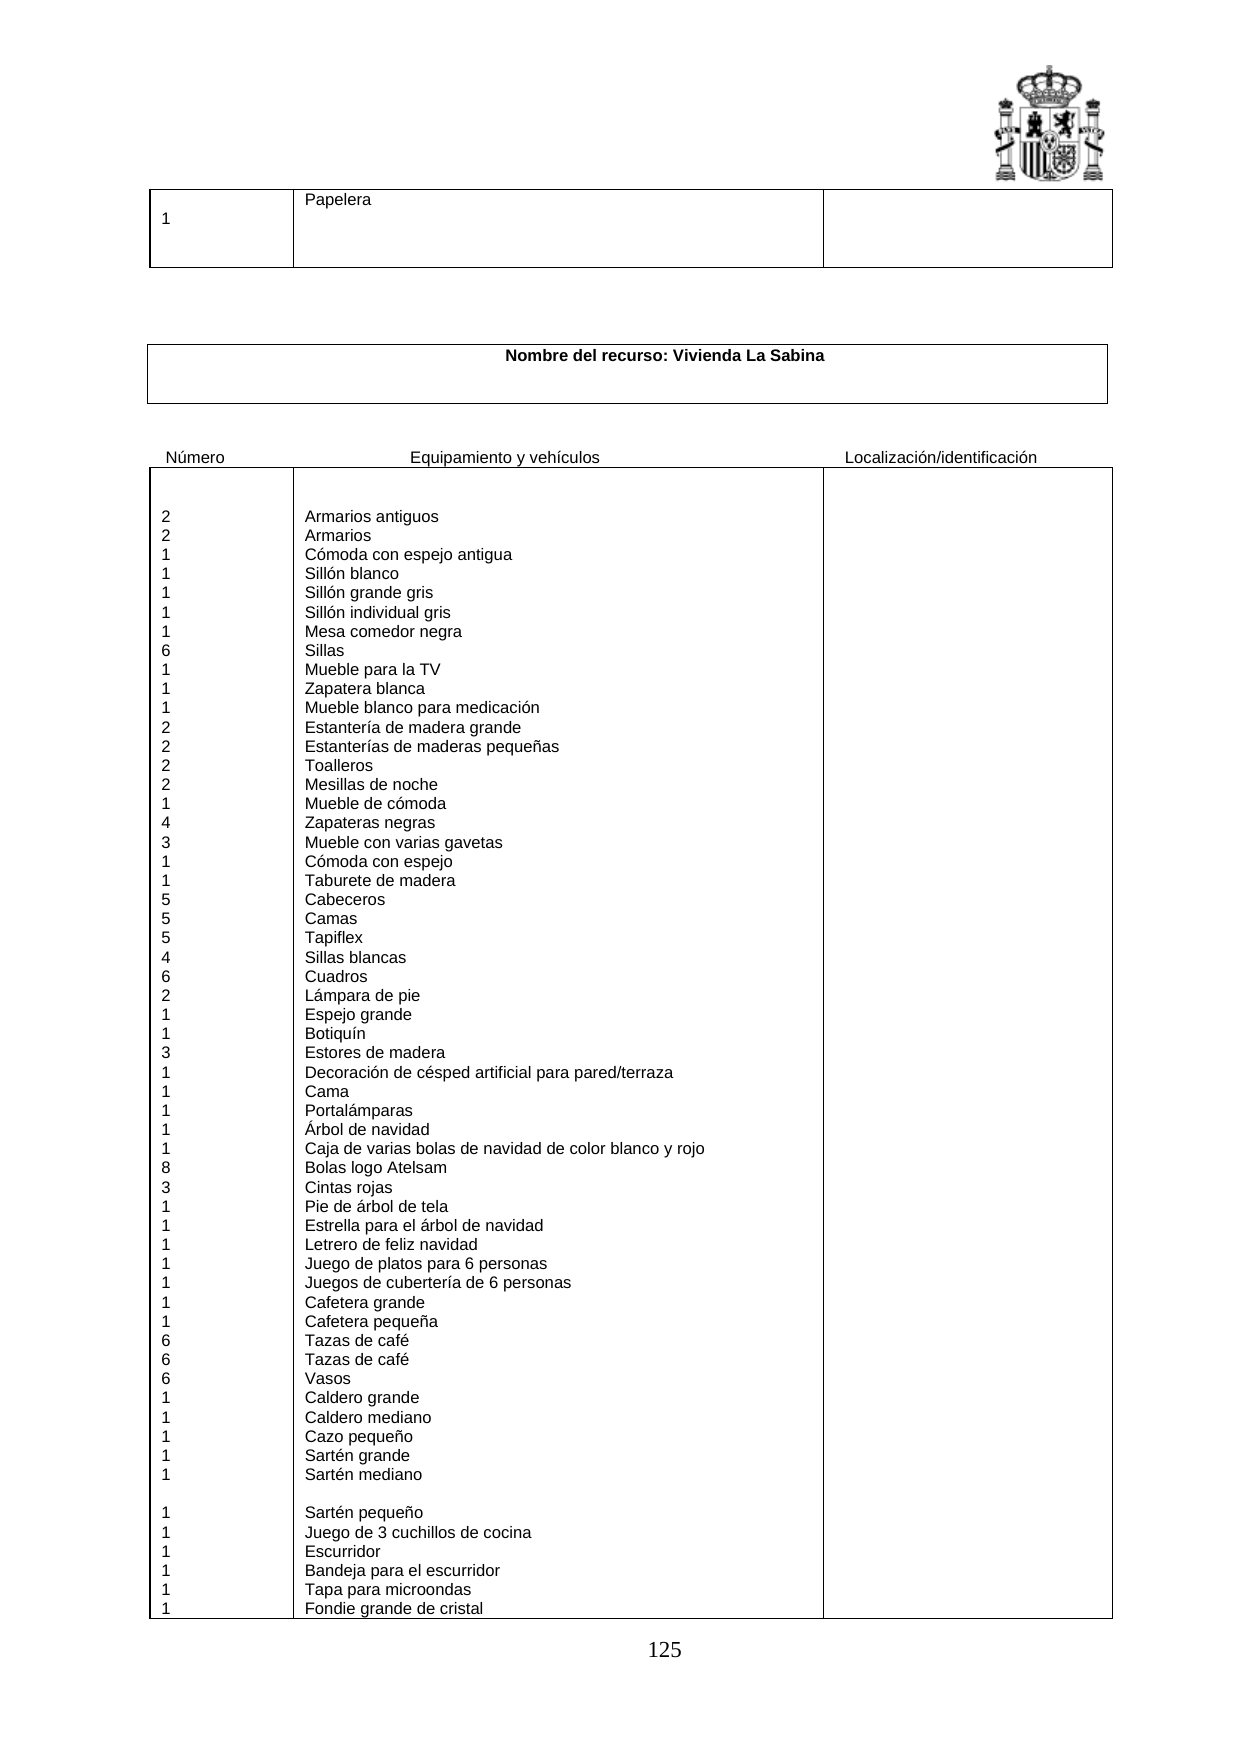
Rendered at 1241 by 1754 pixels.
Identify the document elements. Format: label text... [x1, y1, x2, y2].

table_header Nombre del recurso: Vivienda La Sabina [148, 345, 1107, 403]
table_header Número [154, 423, 297, 467]
table_cell Armarios antiguos Armarios Cómoda con espejo antigua Sillón blanco Sillón grande gris Sillón individual gris Mesa comedor negra Sillas Mueble para la TV Zapatera blanca Mueble blanco para medicación Estantería de madera grande Estanterías de maderas pequeñas Toalleros Mesillas de noche Mueble de cómoda Zapateras negras Mueble con varias gavetas Cómoda con espejo Taburete de madera Cabeceros Camas Tapiflex Sillas blancas Cuadros Lámpara de pie Espejo grande Botiquín Estores de madera Decoración de césped artificial para pared/terraza Cama Portalámparas Árbol de navidad Caja de varias bolas de navidad de color blanco y rojo Bolas logo Atelsam Cintas rojas Pie de árbol de tela Estrella para el árbol de navidad Letrero de feliz navidad Juego de platos para 6 personas Juegos de cubertería de 6 personas Cafetera grande Cafetera pequeña Tazas de café Tazas de café Vasos Caldero grande Caldero mediano Cazo pequeño Sartén grande Sartén mediano Sartén pequeño Juego de 3 cuchillos de cocina Escurridor Bandeja para el escurridor Tapa para microondas Fondie grande de cristal [294, 468, 823, 1618]
table_cell 2 2 1 1 1 1 1 6 1 1 1 2 2 2 2 1 4 3 1 1 5 5 5 4 6 2 1 1 3 1 1 1 1 1 8 3 1 1 1 1 1 1 1 6 6 6 1 1 1 1 1 1 1 1 1 1 1 [151, 468, 293, 1618]
table_header Localización/identificación [708, 423, 1116, 467]
table_cell [824, 190, 1112, 267]
table_cell [824, 468, 1112, 1618]
table_header Equipamiento y vehículos [297, 423, 708, 467]
table_cell 1 [151, 190, 293, 267]
table_header [150, 423, 154, 467]
table_cell Papelera [294, 190, 823, 267]
